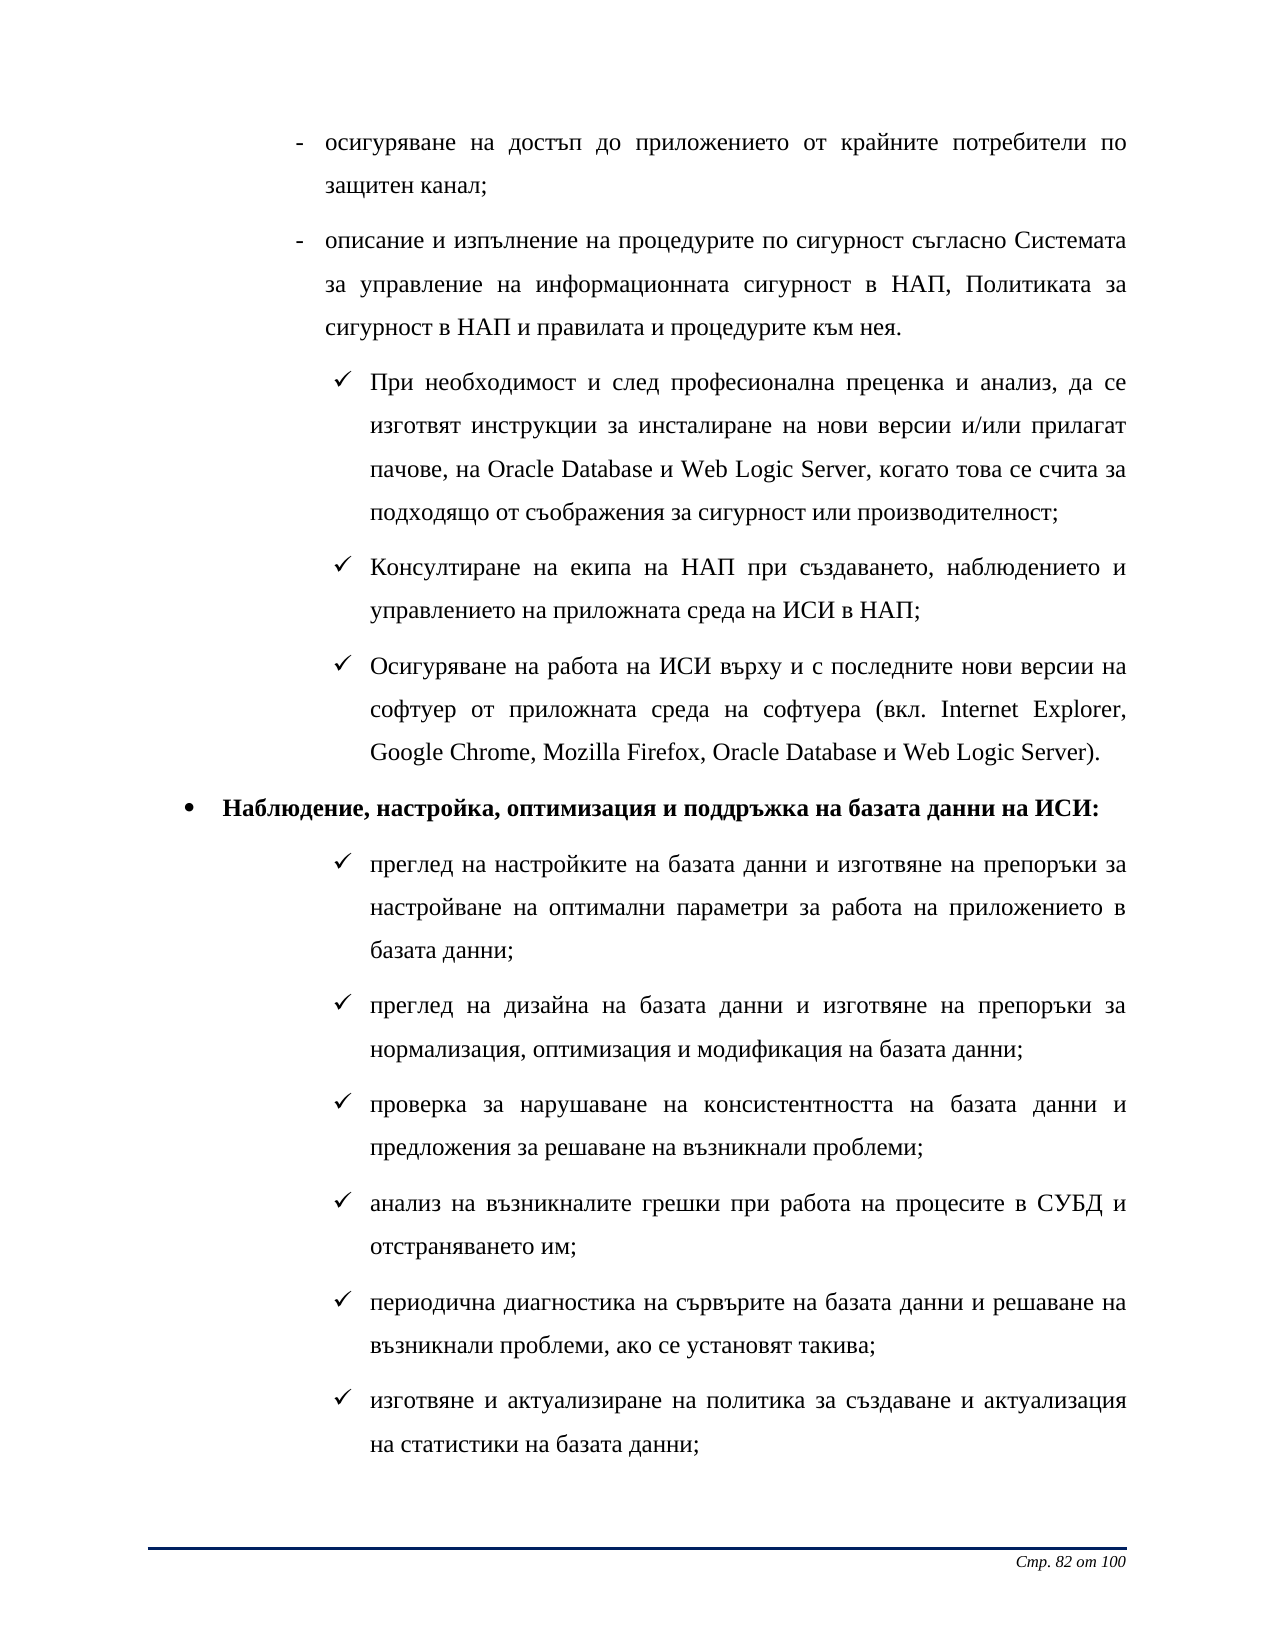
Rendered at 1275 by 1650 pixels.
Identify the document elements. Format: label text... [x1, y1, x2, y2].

list описание и изпълнение на процедурите по сигурност съгласно Системата за управление на информационната сигурност в НАП, Политиката за сигурност в НАП и правилата и процедурите към нея. [295, 226, 1127, 341]
list При необходимост и след професионална преценка и анализ, да се изготвят инструкции за инсталиране на нови версии и/или прилагат пачове, на Oracle Database и Web Logic Server, когато това се счита за подходящо от съображения за сигурност или производителност; [332, 367, 1127, 526]
list Осигуряване на работа на ИСИ върху и с последните нови версии на софтуер от приложната среда на софтуера (вкл. Internet Explorer, Google Chrome, Mozilla Firefox, Oracle Database и Web Logic Server). [332, 651, 1127, 766]
list изготвяне и актуализиране на политика за създаване и актуализация на статистики на базата данни; [332, 1386, 1127, 1457]
list преглед на дизайна на базата данни и изготвяне на препоръки за нормализация, оптимизация и модификация на базата данни; [332, 991, 1127, 1062]
list проверка за нарушаване на консистентността на базата данни и предложения за решаване на възникнали проблеми; [332, 1089, 1127, 1161]
list анализ на възникналите грешки при работа на процесите в СУБД и отстраняването им; [332, 1188, 1127, 1260]
list периодична диагностика на сървърите на базата данни и решаване на възникнали проблеми, ако се установят такива; [332, 1287, 1127, 1359]
list Консултиране на екипа на НАП при създаването, наблюдението и управлението на приложната среда на ИСИ в НАП; [332, 552, 1127, 624]
list преглед на настройките на базата данни и изготвяне на препоръки за настройване на оптимални параметри за работа на приложението в базата данни; [332, 849, 1127, 964]
list Наблюдение, настройка, оптимизация и поддръжка на базата данни на ИСИ: [185, 793, 1127, 822]
list осигуряване на достъп до приложението от крайните потребители по защитен канал; [295, 127, 1127, 199]
